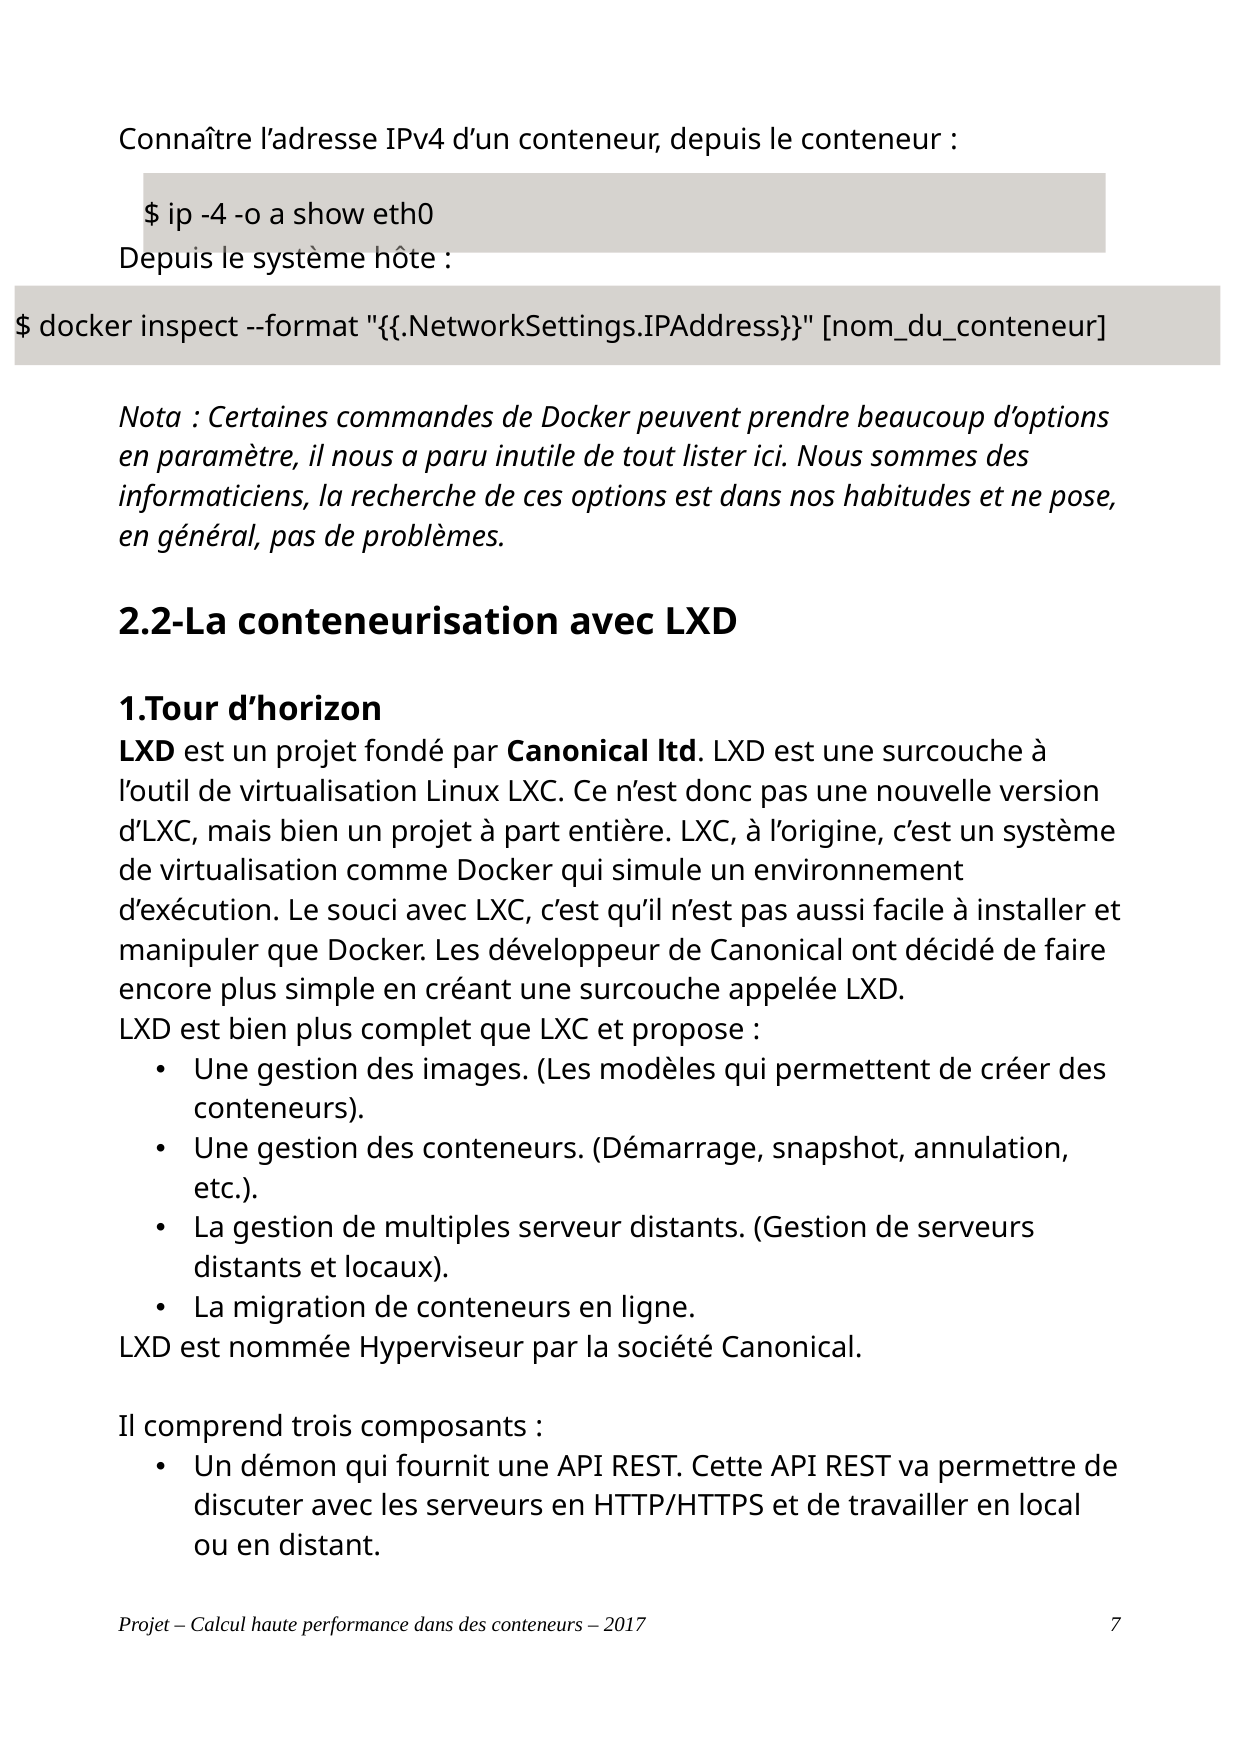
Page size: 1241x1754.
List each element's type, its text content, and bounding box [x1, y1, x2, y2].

list Un démon qui fournit une API REST. Cette API REST va permettre de discuter avec les serveurs en HTTP/HTTPS et de travailler en local ou en distant. [156, 1445, 1122, 1564]
text LXD est nommée Hyperviseur par la société Canonical. [118, 1326, 1122, 1366]
list Une gestion des conteneurs. (Démarrage, snapshot, annulation, etc.). [156, 1127, 1122, 1207]
text Depuis le système hôte : [118, 237, 1122, 277]
list La migration de conteneurs en ligne. [156, 1286, 1122, 1326]
list La gestion de multiples serveur distants. (Gestion de serveurs distants et locaux). [156, 1207, 1122, 1286]
text Il comprend trois composants : [118, 1366, 1122, 1445]
text Nota : Certaines commandes de Docker peuvent prendre beaucoup d’options en paramètre, il nous a paru inutile de tout lister ici. Nous sommes des informaticiens, la recherche de ces options est dans nos habitudes et ne pose, en général, pas de problèmes. [118, 396, 1122, 555]
list Une gestion des images. (Les modèles qui permettent de créer des conteneurs). [156, 1048, 1122, 1127]
text 2.2-La conteneurisation avec LXD [118, 594, 1122, 645]
text Connaître l’adresse IPv4 d’un conteneur, depuis le conteneur : [118, 118, 1122, 158]
text LXD est un projet fondé par Canonical ltd. LXD est une surcouche à l’outil de virtualisation Linux LXC. Ce n’est donc pas une nouvelle version d’LXC, mais bien un projet à part entière. LXC, à l’origine, c’est un système de virtualisation comme Docker qui simule un environnement d’exécution. Le souci avec LXC, c’est qu’il n’est pas aussi facile à installer et manipuler que Docker. Les développeur de Canonical ont décidé de faire encore plus simple en créant une surcouche appelée LXD. [118, 731, 1122, 1008]
text LXD est bien plus complet que LXC et propose : [118, 1008, 1122, 1048]
text 1.Tour d’horizon [118, 685, 1122, 731]
